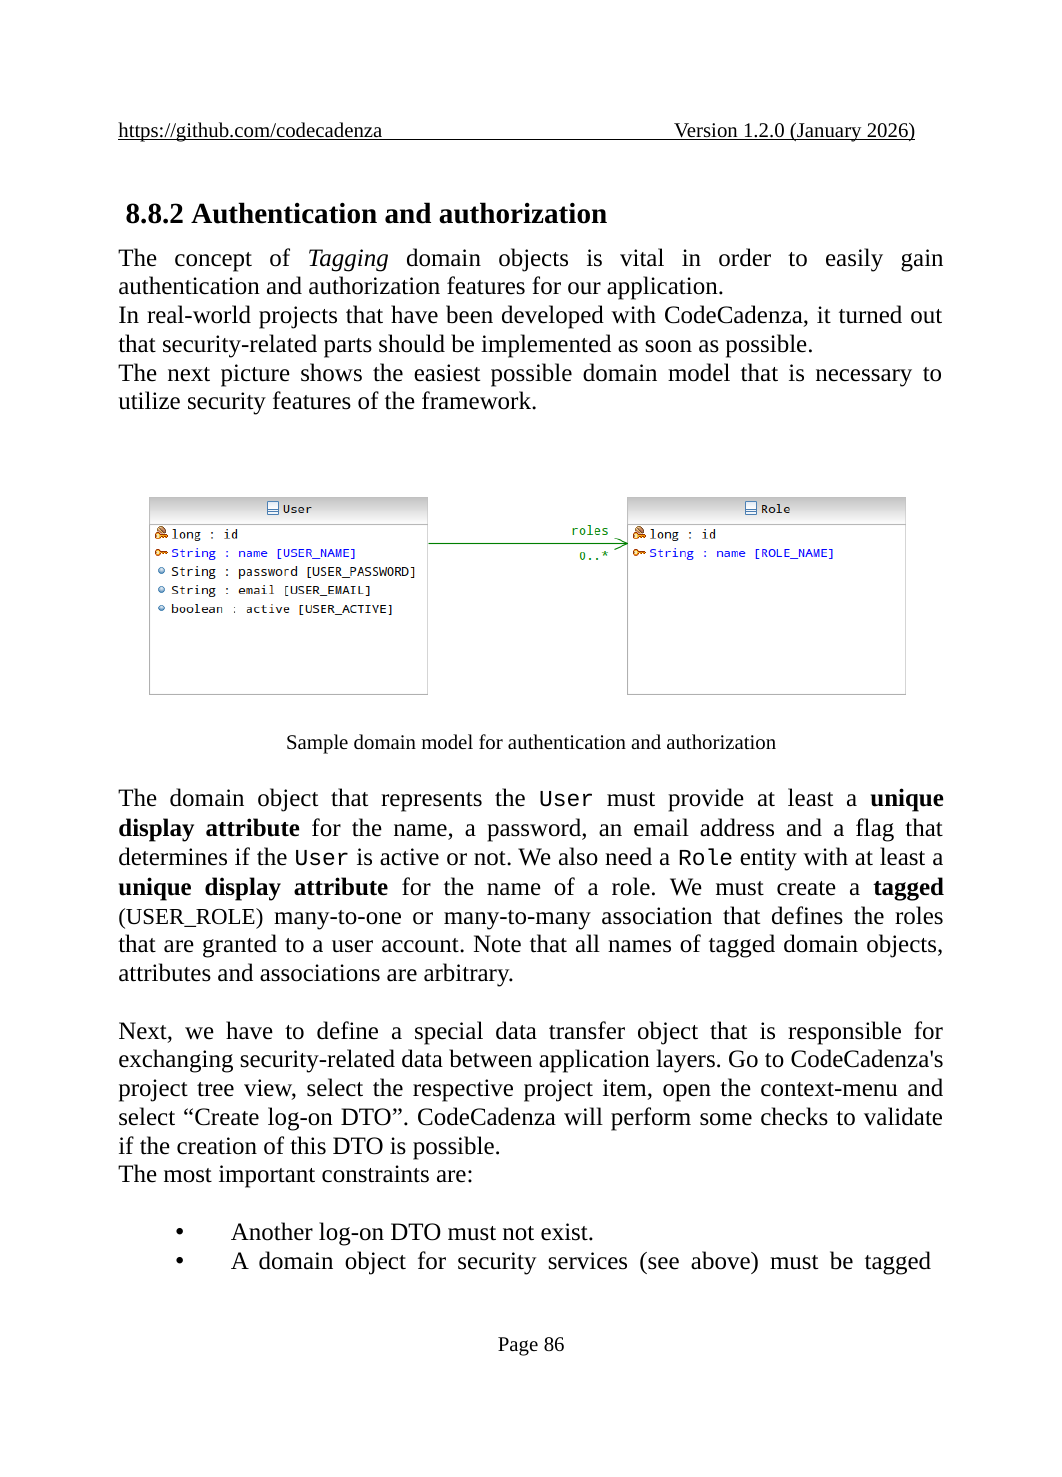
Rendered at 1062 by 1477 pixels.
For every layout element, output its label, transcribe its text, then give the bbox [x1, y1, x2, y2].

text Sample domain model for authentication and authorization [118, 731, 944, 754]
list A domain object for security services (see above) must be tagged [175, 1246, 944, 1274]
text The next picture shows the easiest possible domain model that is necessary to utilize security features of the framework. [118, 358, 944, 415]
text Next, we have to define a special data transfer object that is responsible for exchanging security-related data between application layers. Go to CodeCadenza's project tree view, select the respective project item, open the context-menu and select “Create log-on DTO”. CodeCadenza will perform some checks to validate if the creation of this DTO is possible. [118, 1016, 944, 1159]
list Another log-on DTO must not exist. [175, 1217, 944, 1246]
text In real-world projects that have been developed with CodeCadenza, it turned out that security-related parts should be implemented as soon as possible. [118, 300, 944, 358]
text The concept of Tagging domain objects is vital in order to easily gain authentication and authorization features for our application. [118, 243, 944, 300]
text The domain object that represents the User must provide at least a unique display attribute for the name, a password, an email address and a flag that determines if the User is active or not. We also need a Role entity with at least a unique display attribute for the name of a role. We must create a tagged (USER_ROLE) many-to-one or many-to-many association that defines the roles that are granted to a user account. Note that all names of tagged domain objects, attributes and associations are arbitrary. [118, 783, 944, 987]
subtitle Authentication and authorization [118, 197, 944, 230]
picture [118, 456, 944, 731]
text The most important constraints are: [118, 1159, 944, 1188]
